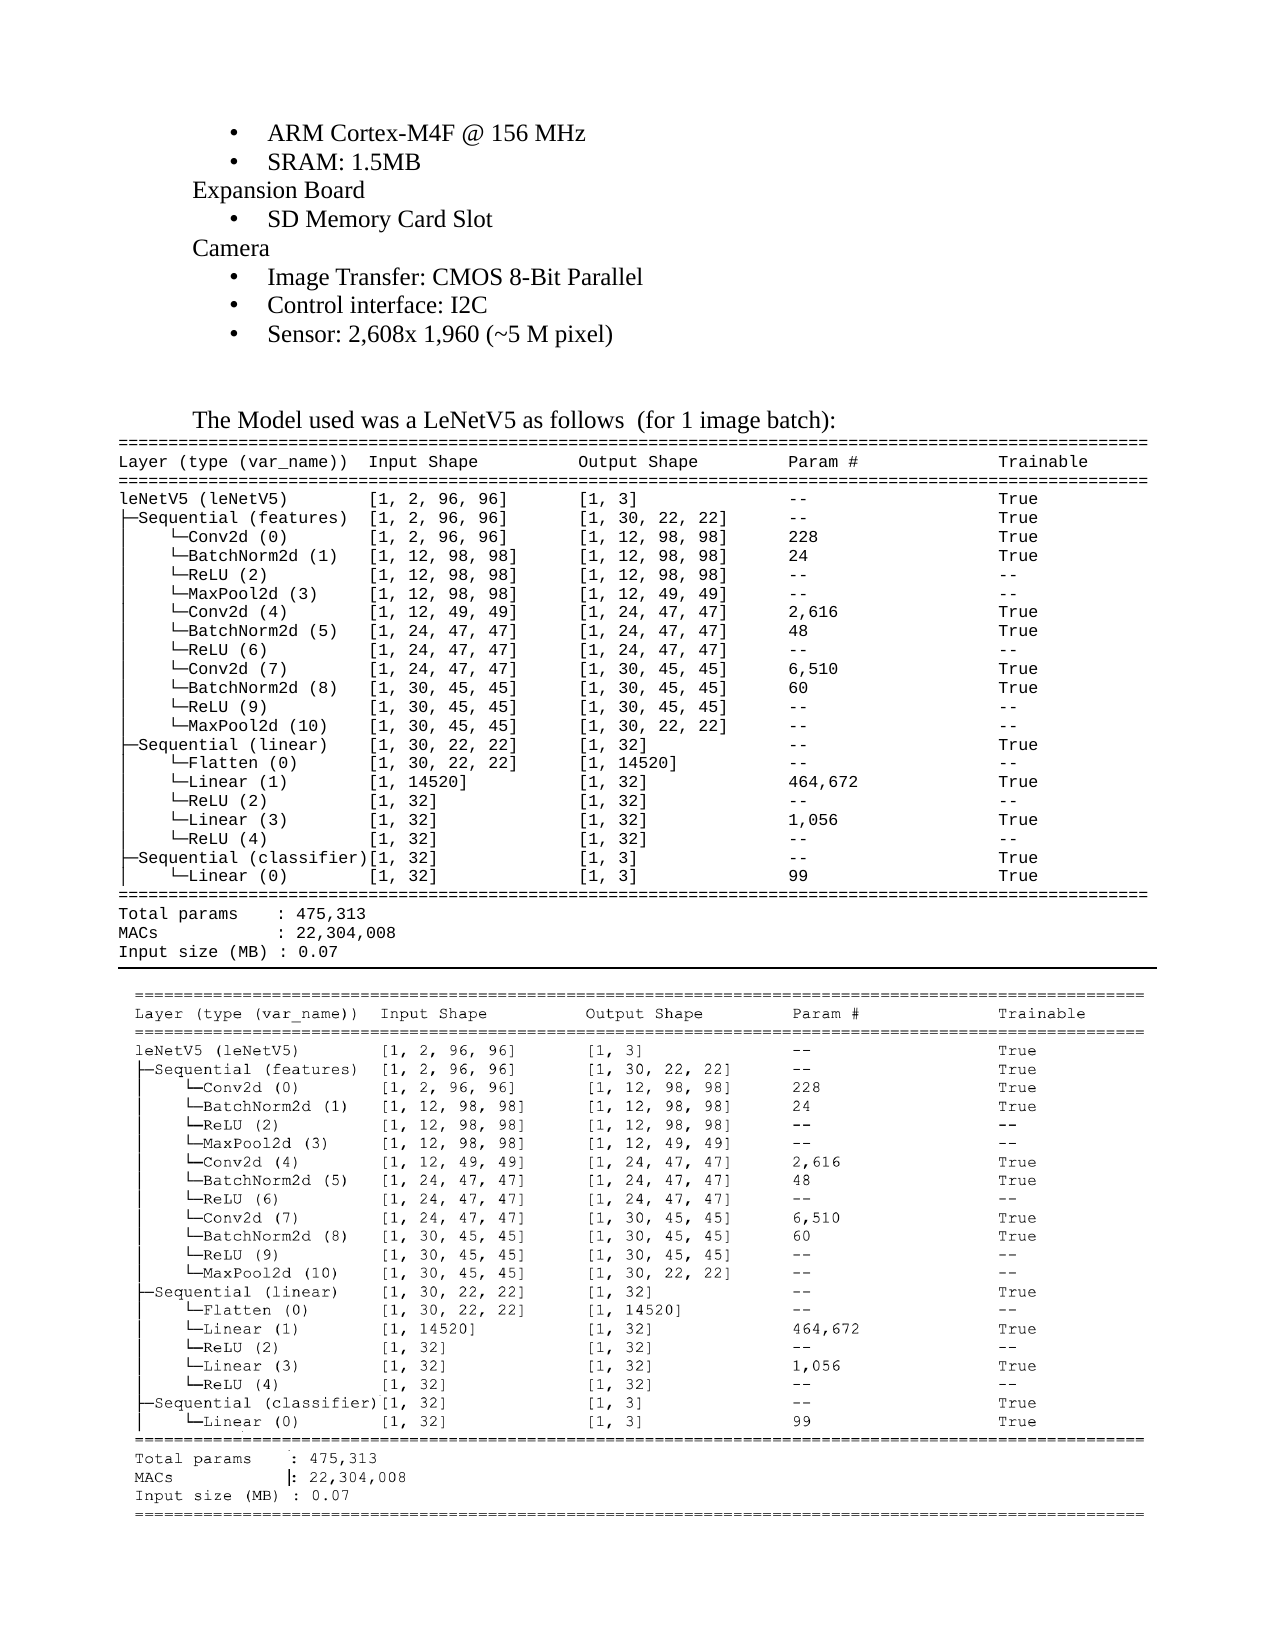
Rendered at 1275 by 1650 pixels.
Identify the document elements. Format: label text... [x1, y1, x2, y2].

text │ └─ReLU (4) [1, 32] [1, 32] -- -- [124, 830, 1157, 849]
text ======================================================================================================= [118, 434, 1157, 453]
text │ └─Conv2d (7) [1, 24, 47, 47] [1, 30, 45, 45] 6,510 True [124, 661, 1157, 679]
text Layer (type (var_name)) Input Shape Output Shape Param # Trainable [118, 453, 1157, 472]
text Camera [192, 233, 1157, 262]
text │ └─ReLU (9) [1, 30, 45, 45] [1, 30, 45, 45] -- -- [124, 698, 1157, 717]
text │ └─Conv2d (4) [1, 12, 49, 49] [1, 24, 47, 47] 2,616 True [124, 604, 1157, 623]
text MACs : 22,304,008 [118, 924, 1157, 943]
text ======================================================================================================= [118, 472, 1157, 491]
list Control interface: I2C [229, 291, 1157, 319]
list ARM Cortex-M4F @ 156 MHz [229, 118, 1157, 147]
text │ └─MaxPool2d (3) [1, 12, 98, 98] [1, 12, 49, 49] -- -- [124, 585, 1157, 604]
text ├─Sequential (features) [1, 2, 96, 96] [1, 30, 22, 22] -- True [124, 510, 1157, 529]
list SRAM: 1.5MB [229, 147, 1157, 176]
text │ └─Linear (0) [1, 32] [1, 3] 99 True [118, 868, 1157, 887]
text ├─Sequential (classifier)[1, 32] [1, 3] -- True [124, 849, 1157, 868]
text │ └─Flatten (0) [1, 30, 22, 22] [1, 14520] -- -- [124, 755, 1157, 774]
text leNetV5 (leNetV5) [1, 2, 96, 96] [1, 3] -- True [118, 491, 1157, 510]
list Image Transfer: CMOS 8-Bit Parallel [229, 262, 1157, 291]
text Input size (MB) : 0.07 [118, 943, 1157, 967]
text │ └─ReLU (2) [1, 12, 98, 98] [1, 12, 98, 98] -- -- [124, 566, 1157, 585]
text │ └─BatchNorm2d (8) [1, 30, 45, 45] [1, 30, 45, 45] 60 True [124, 679, 1157, 698]
text │ └─ReLU (6) [1, 24, 47, 47] [1, 24, 47, 47] -- -- [124, 642, 1157, 661]
text Expansion Board [192, 176, 1157, 204]
picture [118, 987, 1157, 1521]
text Total params : 475,313 [118, 906, 1157, 924]
text ├─Sequential (linear) [1, 30, 22, 22] [1, 32] -- True [124, 736, 1157, 755]
text │ └─Linear (3) [1, 32] [1, 32] 1,056 True [124, 811, 1157, 830]
text │ └─BatchNorm2d (5) [1, 24, 47, 47] [1, 24, 47, 47] 48 True [124, 623, 1157, 642]
text │ └─ReLU (2) [1, 32] [1, 32] -- -- [124, 793, 1157, 811]
text │ └─BatchNorm2d (1) [1, 12, 98, 98] [1, 12, 98, 98] 24 True [124, 547, 1157, 566]
text │ └─MaxPool2d (10) [1, 30, 45, 45] [1, 30, 22, 22] -- -- [124, 717, 1157, 736]
text The Model used was a LeNetV5 as follows (for 1 image batch): [192, 406, 1157, 434]
list Sensor: 2,608x 1,960 (~5 M pixel) [229, 319, 1157, 348]
text │ └─Linear (1) [1, 14520] [1, 32] 464,672 True [124, 774, 1157, 793]
text ======================================================================================================= [118, 887, 1157, 906]
text │ └─Conv2d (0) [1, 2, 96, 96] [1, 12, 98, 98] 228 True [124, 529, 1157, 547]
list SD Memory Card Slot [229, 204, 1157, 233]
